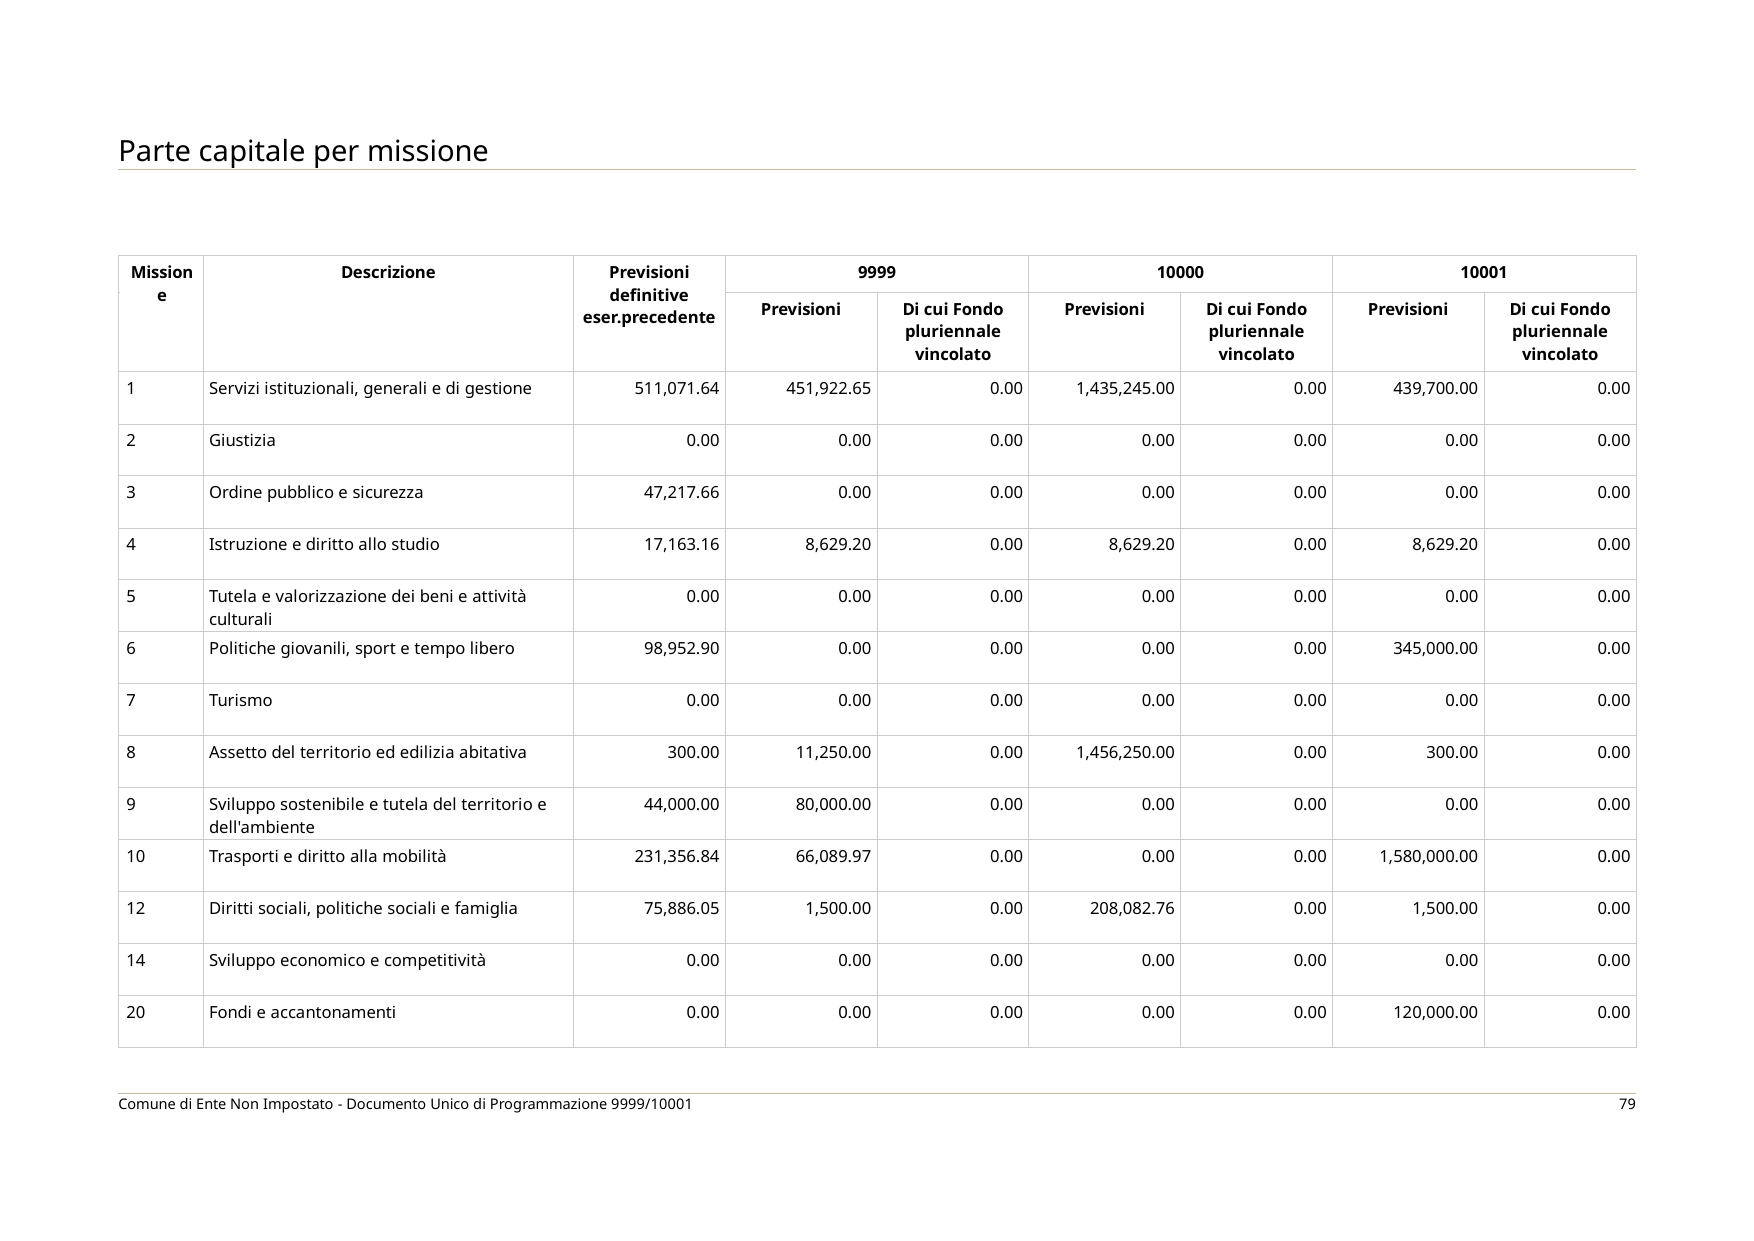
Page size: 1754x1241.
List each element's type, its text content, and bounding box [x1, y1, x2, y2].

table_cell 0,00 [1333, 944, 1484, 995]
table_cell 0,00 [1333, 476, 1484, 527]
table_cell 17.163,16 [574, 529, 725, 579]
table_cell 0,00 [726, 580, 877, 631]
text Parte capitale per missione [118, 130, 1636, 169]
table_cell 0,00 [1181, 996, 1332, 1047]
table_cell 0,00 [726, 996, 877, 1047]
table_cell Giustizia [204, 425, 573, 475]
table_cell 208.082,76 [1029, 892, 1180, 943]
table_cell 44.000,00 [574, 788, 725, 839]
table_cell 0,00 [1181, 529, 1332, 579]
table_cell Turismo [204, 684, 573, 735]
table_cell 0,00 [1029, 632, 1180, 683]
table_cell 120.000,00 [1333, 996, 1484, 1047]
table_cell 0,00 [878, 425, 1028, 475]
table_cell 0,00 [1485, 476, 1636, 527]
table_cell 451.922,65 [726, 372, 877, 423]
table_cell 0,00 [878, 736, 1028, 787]
table_cell 0,00 [1485, 996, 1636, 1047]
table_cell 10 [120, 840, 203, 891]
table_header Previsioni definitive eser.precedente [574, 256, 725, 371]
table_cell 8.629,20 [1029, 529, 1180, 579]
table_cell 0,00 [726, 684, 877, 735]
table_cell 47.217,66 [574, 476, 725, 527]
table_cell 1.435.245,00 [1029, 372, 1180, 423]
table_cell 0,00 [1181, 476, 1332, 527]
table_cell 0,00 [574, 944, 725, 995]
table_cell Previsioni [726, 293, 877, 371]
table_cell 2 [120, 425, 203, 475]
table_cell 75.886,05 [574, 892, 725, 943]
table_cell 4 [120, 529, 203, 579]
table_cell 0,00 [574, 996, 725, 1047]
table_cell 0,00 [878, 788, 1028, 839]
table_cell 0,00 [1485, 944, 1636, 995]
table_cell 0,00 [1181, 372, 1332, 423]
table_cell 0,00 [878, 580, 1028, 631]
table_cell 345.000,00 [1333, 632, 1484, 683]
table_cell 300,00 [1333, 736, 1484, 787]
table_cell Di cui Fondo pluriennale vincolato [1181, 293, 1332, 371]
table_cell 0,00 [1029, 996, 1180, 1047]
table_cell 0,00 [726, 476, 877, 527]
table_cell 0,00 [878, 476, 1028, 527]
table_cell Di cui Fondo pluriennale vincolato [878, 293, 1028, 371]
table_cell 80.000,00 [726, 788, 877, 839]
table_cell Previsioni [1333, 293, 1484, 371]
table_cell 0,00 [1333, 580, 1484, 631]
table_cell Fondi e accantonamenti [204, 996, 573, 1047]
table_cell 0,00 [878, 996, 1028, 1047]
table_cell Sviluppo economico e competitività [204, 944, 573, 995]
table_cell 0,00 [1181, 840, 1332, 891]
table_cell 0,00 [878, 892, 1028, 943]
table_cell 511.071,64 [574, 372, 725, 423]
table_cell 0,00 [1485, 632, 1636, 683]
table_cell Previsioni [1029, 293, 1180, 371]
table_cell 0,00 [878, 632, 1028, 683]
table_cell 0,00 [1333, 788, 1484, 839]
table_cell 0,00 [1181, 684, 1332, 735]
table_cell 0,00 [878, 372, 1028, 423]
table_header 10001 [1333, 256, 1636, 292]
table_cell 0,00 [1485, 840, 1636, 891]
table_header 9999 [726, 256, 1028, 292]
table_cell 0,00 [1181, 892, 1332, 943]
table_cell Sviluppo sostenibile e tutela del territorio e dell'ambiente [204, 788, 573, 839]
table_cell 66.089,97 [726, 840, 877, 891]
table_cell 0,00 [1029, 684, 1180, 735]
table_cell 0,00 [1029, 840, 1180, 891]
table_header 10000 [1029, 256, 1332, 292]
table_cell 1.500,00 [1333, 892, 1484, 943]
table_header Missione [120, 256, 203, 371]
table_cell 0,00 [1181, 425, 1332, 475]
table_cell 8.629,20 [726, 529, 877, 579]
table_cell Ordine pubblico e sicurezza [204, 476, 573, 527]
table_cell 0,00 [1485, 684, 1636, 735]
table_cell 8.629,20 [1333, 529, 1484, 579]
table_cell 0,00 [1181, 632, 1332, 683]
table_cell 0,00 [726, 425, 877, 475]
table_cell 98.952,90 [574, 632, 725, 683]
table_cell 0,00 [878, 684, 1028, 735]
table_cell 0,00 [1485, 372, 1636, 423]
table_cell 0,00 [726, 944, 877, 995]
table_cell 20 [120, 996, 203, 1047]
table_cell 0,00 [1029, 788, 1180, 839]
table_cell 0,00 [574, 684, 725, 735]
table_cell Politiche giovanili, sport e tempo libero [204, 632, 573, 683]
table_cell 14 [120, 944, 203, 995]
table_cell 1.456.250,00 [1029, 736, 1180, 787]
table_cell 0,00 [1333, 684, 1484, 735]
table_header Descrizione [204, 256, 573, 371]
table_cell 0,00 [878, 840, 1028, 891]
table_cell 0,00 [1181, 788, 1332, 839]
table_cell 0,00 [1029, 476, 1180, 527]
table_cell 1 [120, 372, 203, 423]
table_cell 9 [120, 788, 203, 839]
table_cell 0,00 [1181, 944, 1332, 995]
table_cell Diritti sociali, politiche sociali e famiglia [204, 892, 573, 943]
table_cell Tutela e valorizzazione dei beni e attività culturali [204, 580, 573, 631]
table_cell Di cui Fondo pluriennale vincolato [1485, 293, 1636, 371]
table_cell 0,00 [1485, 425, 1636, 475]
table_cell 231.356,84 [574, 840, 725, 891]
table_cell 1.500,00 [726, 892, 877, 943]
table_cell 0,00 [1181, 580, 1332, 631]
table_cell 11.250,00 [726, 736, 877, 787]
table_cell 0,00 [878, 944, 1028, 995]
table_cell 300,00 [574, 736, 725, 787]
table_cell 5 [120, 580, 203, 631]
table_cell Servizi istituzionali, generali e di gestione [204, 372, 573, 423]
table_cell 6 [120, 632, 203, 683]
table_cell 1.580.000,00 [1333, 840, 1484, 891]
table_cell Assetto del territorio ed edilizia abitativa [204, 736, 573, 787]
table_cell 7 [120, 684, 203, 735]
table_cell 3 [120, 476, 203, 527]
table_cell 12 [120, 892, 203, 943]
table_cell 0,00 [1485, 788, 1636, 839]
table_cell 0,00 [1333, 425, 1484, 475]
table_cell 0,00 [878, 529, 1028, 579]
table_cell 0,00 [1485, 529, 1636, 579]
table_cell Istruzione e diritto allo studio [204, 529, 573, 579]
table_cell 0,00 [1181, 736, 1332, 787]
table_cell 0,00 [1485, 892, 1636, 943]
table_cell 0,00 [1485, 580, 1636, 631]
table_cell Trasporti e diritto alla mobilità [204, 840, 573, 891]
table_cell 0,00 [1029, 425, 1180, 475]
table_cell 0,00 [574, 425, 725, 475]
table_cell 8 [120, 736, 203, 787]
table_cell 0,00 [574, 580, 725, 631]
table_cell 0,00 [1029, 580, 1180, 631]
table_cell 439.700,00 [1333, 372, 1484, 423]
table_cell 0,00 [1029, 944, 1180, 995]
table_cell 0,00 [726, 632, 877, 683]
table_cell 0,00 [1485, 736, 1636, 787]
